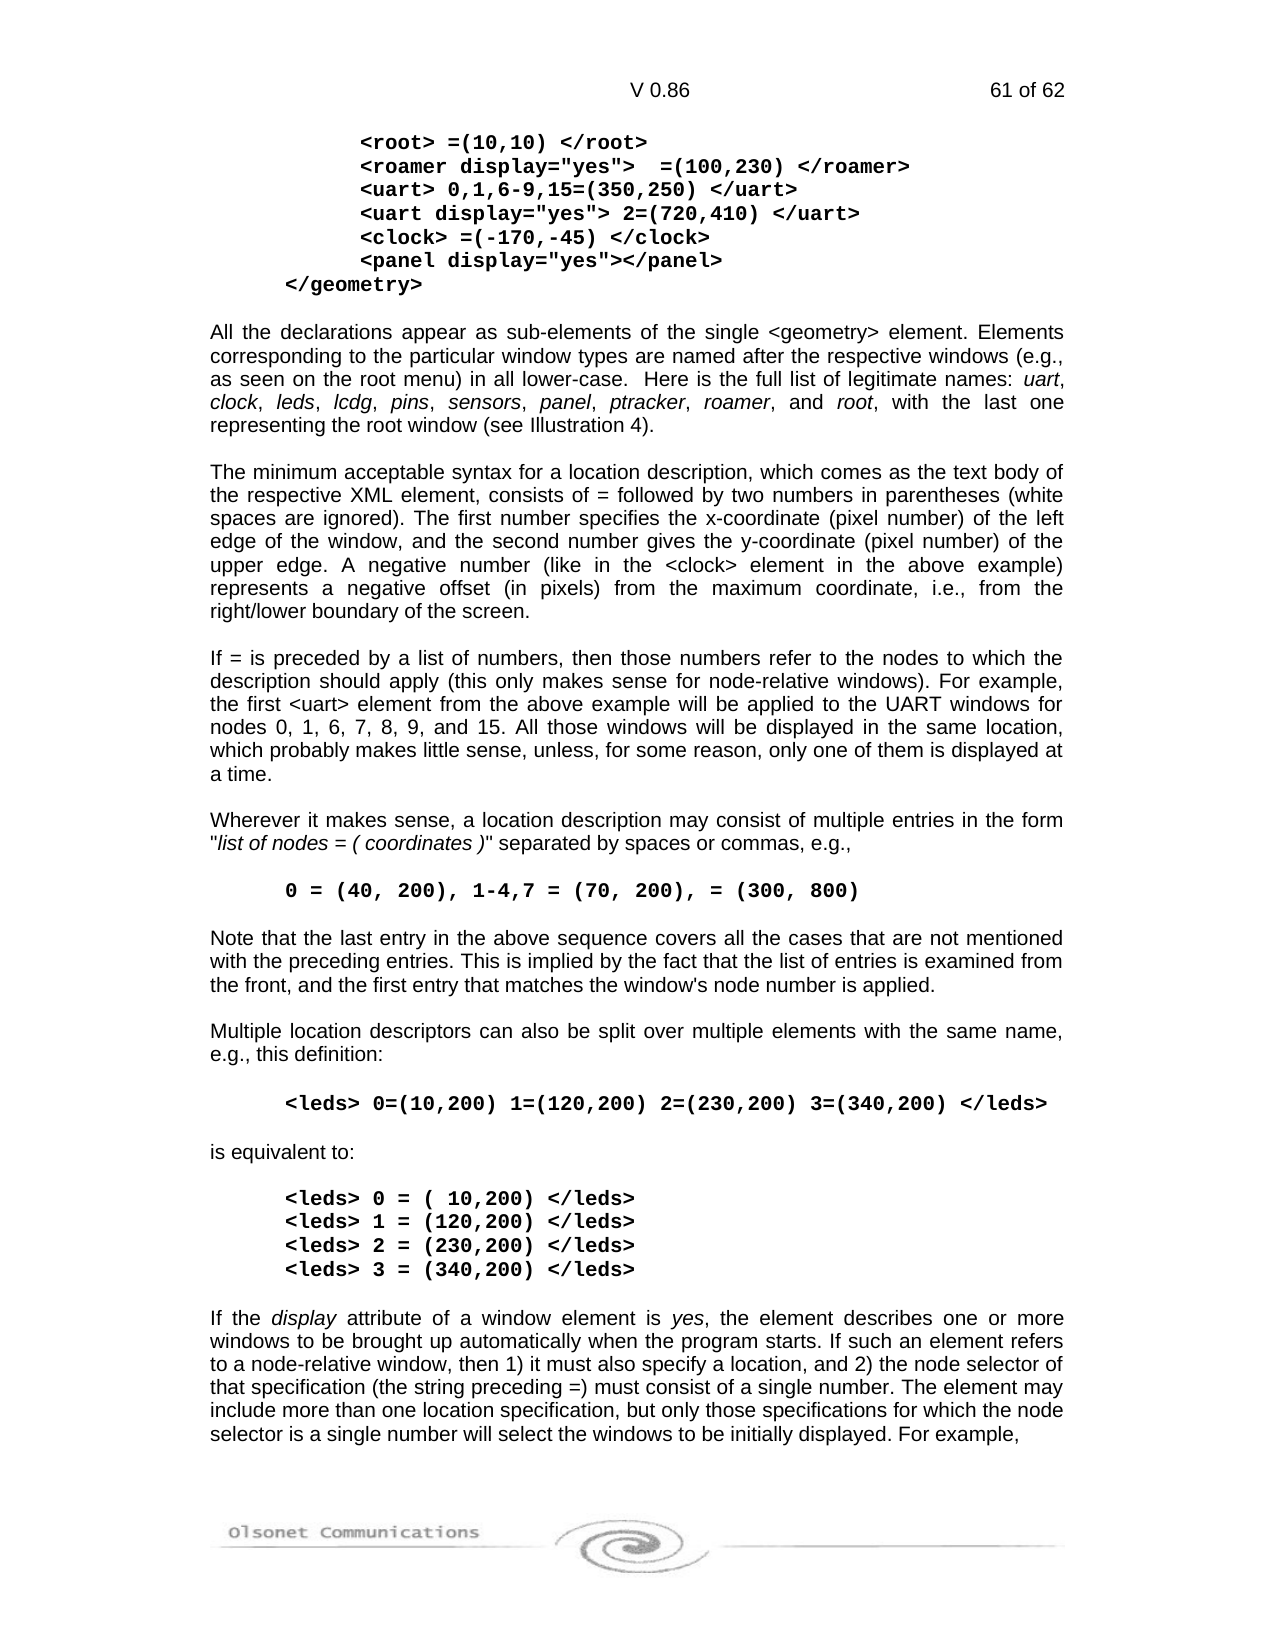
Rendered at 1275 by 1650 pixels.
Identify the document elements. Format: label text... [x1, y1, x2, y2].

text <leds> 0 = ( 10,200) </leds> [210, 1188, 1065, 1211]
text <roamer display="yes"> =(100,230) </roamer> [210, 156, 1065, 179]
text All the declarations appear as sub-elements of the single <geometry> element. Elements corresponding to the particular window types are named after the respective windows (e.g., as seen on the root menu) in all lower-case. Here is the full list of legitimate names: uart, clock, leds, lcdg, pins, sensors, panel, ptracker, roamer, and root, with the last one representing the root window (see Illustration 4). [210, 321, 1065, 437]
text Note that the last entry in the above sequence covers all the cases that are not mentioned with the preceding entries. This is implied by the fact that the list of entries is examined from the front, and the first entry that matches the window's node number is applied. [210, 927, 1065, 996]
text If = is preceded by a list of numbers, then those numbers refer to the nodes to which the description should apply (this only makes sense for node-relative windows). For example, the first <uart> element from the above example will be applied to the UART windows for nodes 0, 1, 6, 7, 8, 9, and 15. All those windows will be displayed in the same location, which probably makes little sense, unless, for some reason, only one of them is displayed at a time. [210, 646, 1065, 786]
text The minimum acceptable syntax for a location description, which comes as the text body of the respective XML element, consists of = followed by two numbers in parentheses (white spaces are ignored). The first number specifies the x-coordinate (pixel number) of the left edge of the window, and the second number gives the y-coordinate (pixel number) of the upper edge. A negative number (like in the <clock> element in the above example) represents a negative offset (in pixels) from the maximum coordinate, i.e., from the right/lower boundary of the screen. [210, 460, 1065, 623]
text <leds> 0=(10,200) 1=(120,200) 2=(230,200) 3=(340,200) </leds> [210, 1089, 1065, 1118]
text Multiple location descriptors can also be split over multiple elements with the same name, e.g., this definition: [210, 1020, 1065, 1066]
text <uart display="yes"> 2=(720,410) </uart> [210, 203, 1065, 227]
text <root> =(10,10) </root> [210, 132, 1065, 156]
text <leds> 2 = (230,200) </leds> [210, 1235, 1065, 1259]
text <leds> 3 = (340,200) </leds> [210, 1259, 1065, 1282]
text <panel display="yes"></panel> [210, 250, 1065, 274]
text </geometry> [210, 274, 1065, 298]
text Wherever it makes sense, a location description may consist of multiple entries in the form "list of nodes = ( coordinates )" separated by spaces or commas, e.g., [210, 809, 1065, 855]
text <clock> =(-170,-45) </clock> [210, 227, 1065, 250]
text is equivalent to: [210, 1141, 1065, 1164]
text If the display attribute of a window element is yes, the element describes one or more windows to be brought up automatically when the program starts. If such an element refers to a node-relative window, then 1) it must also specify a location, and 2) the node selector of that specification (the string preceding =) must consist of a single number. The element may include more than one location specification, but only those specifications for which the node selector is a single number will select the windows to be initially displayed. For example, [210, 1306, 1065, 1445]
text <leds> 1 = (120,200) </leds> [210, 1211, 1065, 1235]
text 0 = (40, 200), 1-4,7 = (70, 200), = (300, 800) [210, 878, 1065, 903]
picture [210, 1504, 1065, 1596]
text <uart> 0,1,6-9,15=(350,250) </uart> [210, 179, 1065, 203]
